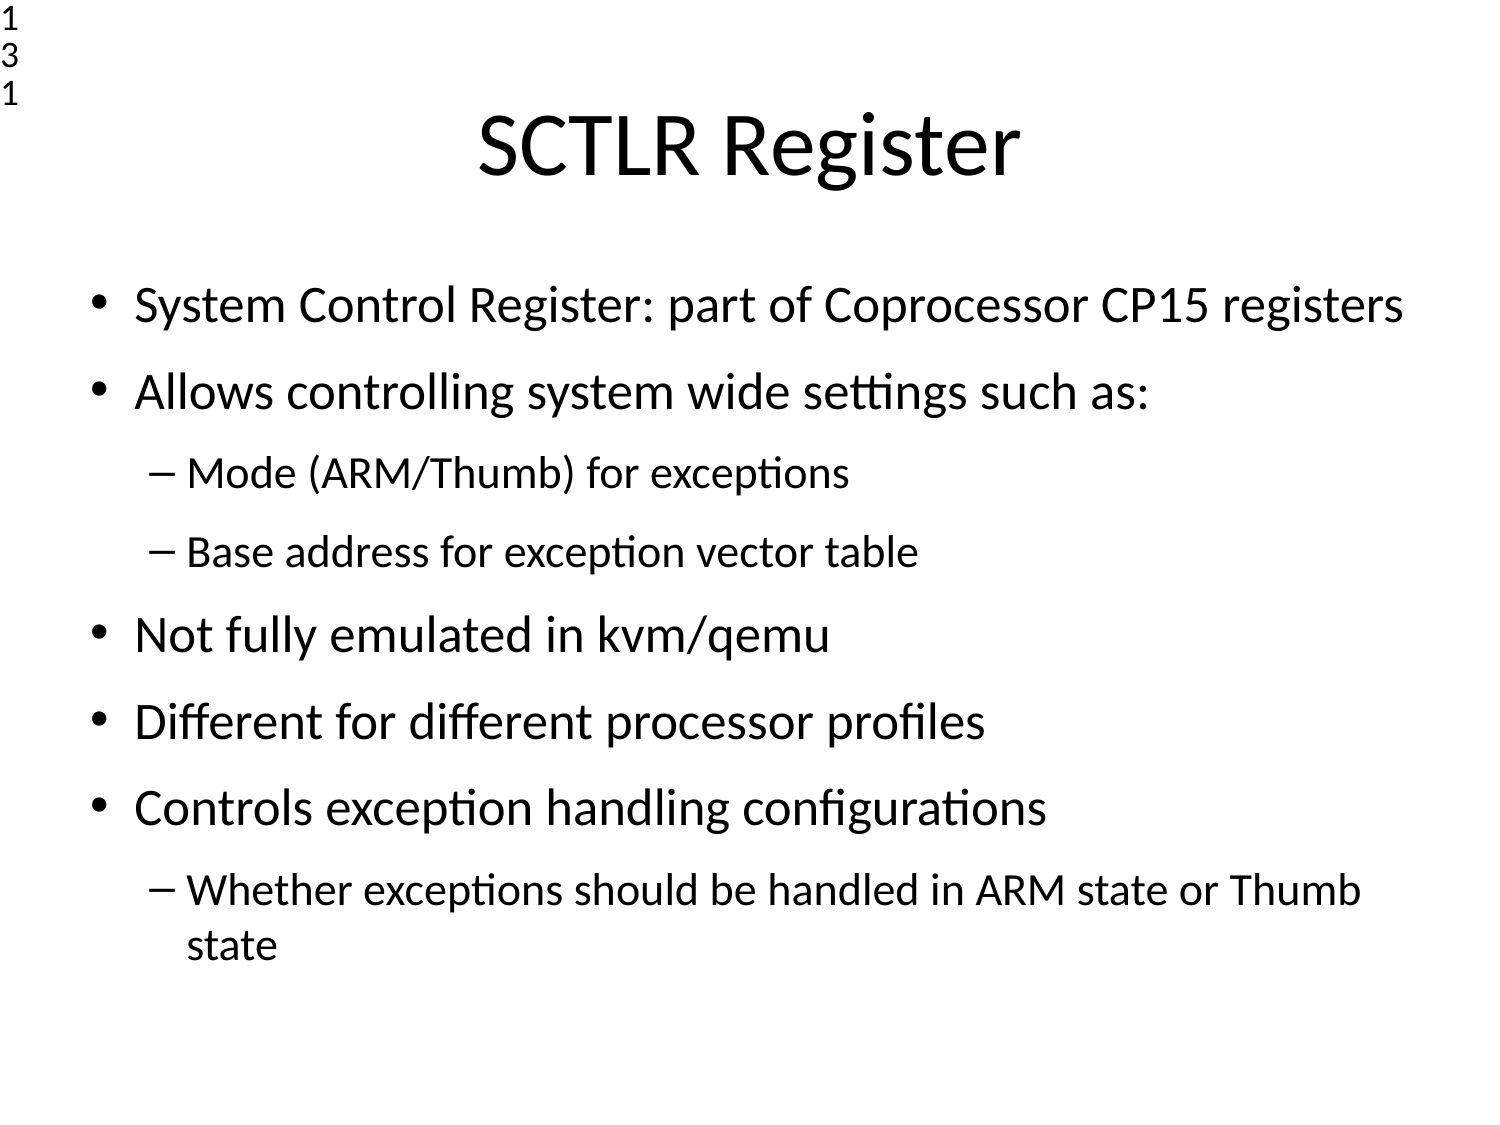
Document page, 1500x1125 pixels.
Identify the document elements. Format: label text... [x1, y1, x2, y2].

title SCTLR Register [75, 45, 1425, 233]
list System Control Register: part of Coprocessor CP15 registers Allows controlling system wide settings such as: Mode (ARM/Thumb) for exceptions Base address for exception vector table Not fully emulated in kvm/qemu Different for different processor profiles Controls exception handling configurations Whether exceptions should be handled in ARM state or Thumb state [75, 262, 1425, 1005]
